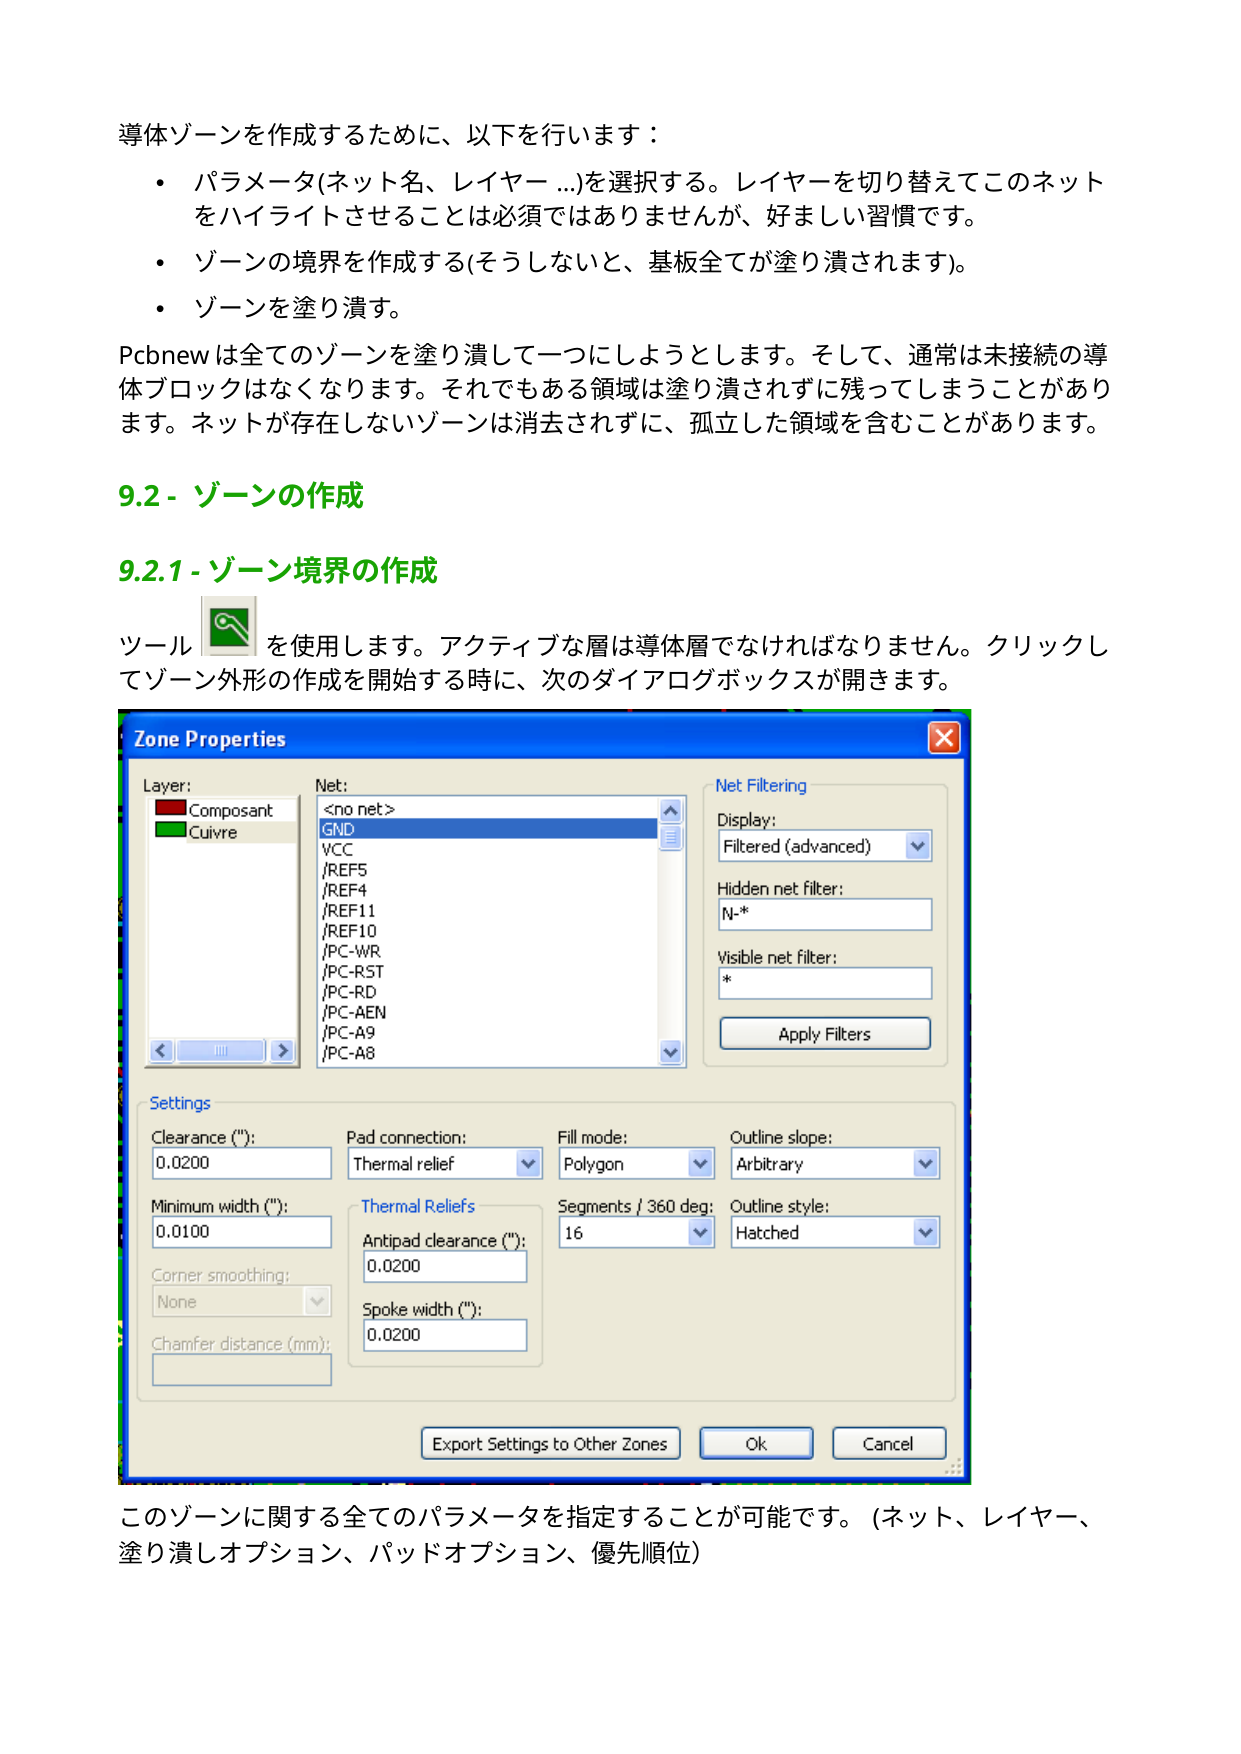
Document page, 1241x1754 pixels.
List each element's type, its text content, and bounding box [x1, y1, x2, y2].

text 導体ゾーンを作成するために、以下を行います： [118, 118, 1122, 152]
list ゾーンを塗り潰す。 [156, 291, 1122, 325]
subtitle ゾーンの作成 [118, 475, 1122, 515]
picture [201, 596, 258, 656]
text このゾーンに関する全てのパラメータを指定することが可能です。 (ネット、レイヤー、塗り潰しオプション、パッドオプション、優先順位） [118, 1497, 1122, 1570]
picture [118, 709, 972, 1485]
text ツール を使用します。アクティブな層は導体層でなければなりません。クリックしてゾーン外形の作成を開始する時に、次のダイアログボックスが開きます。 [118, 656, 1122, 697]
subtitle ゾーン境界の作成 [118, 550, 1122, 590]
list ゾーンの境界を作成する(そうしないと、基板全てが塗り潰されます)。 [156, 245, 1122, 279]
list パラメータ(ネット名、レイヤー ...)を選択する。レイヤーを切り替えてこのネットをハイライトさせることは必須ではありませんが、好ましい習慣です。 [156, 164, 1122, 232]
text Pcbnewは全てのゾーンを塗り潰して一つにしようとします。そして、通常は未接続の導体ブロックはなくなります。それでもある領域は塗り潰されずに残ってしまうことがあります。ネットが存在しないゾーンは消去されずに、孤立した領域を含むことがあります。 [118, 338, 1122, 440]
